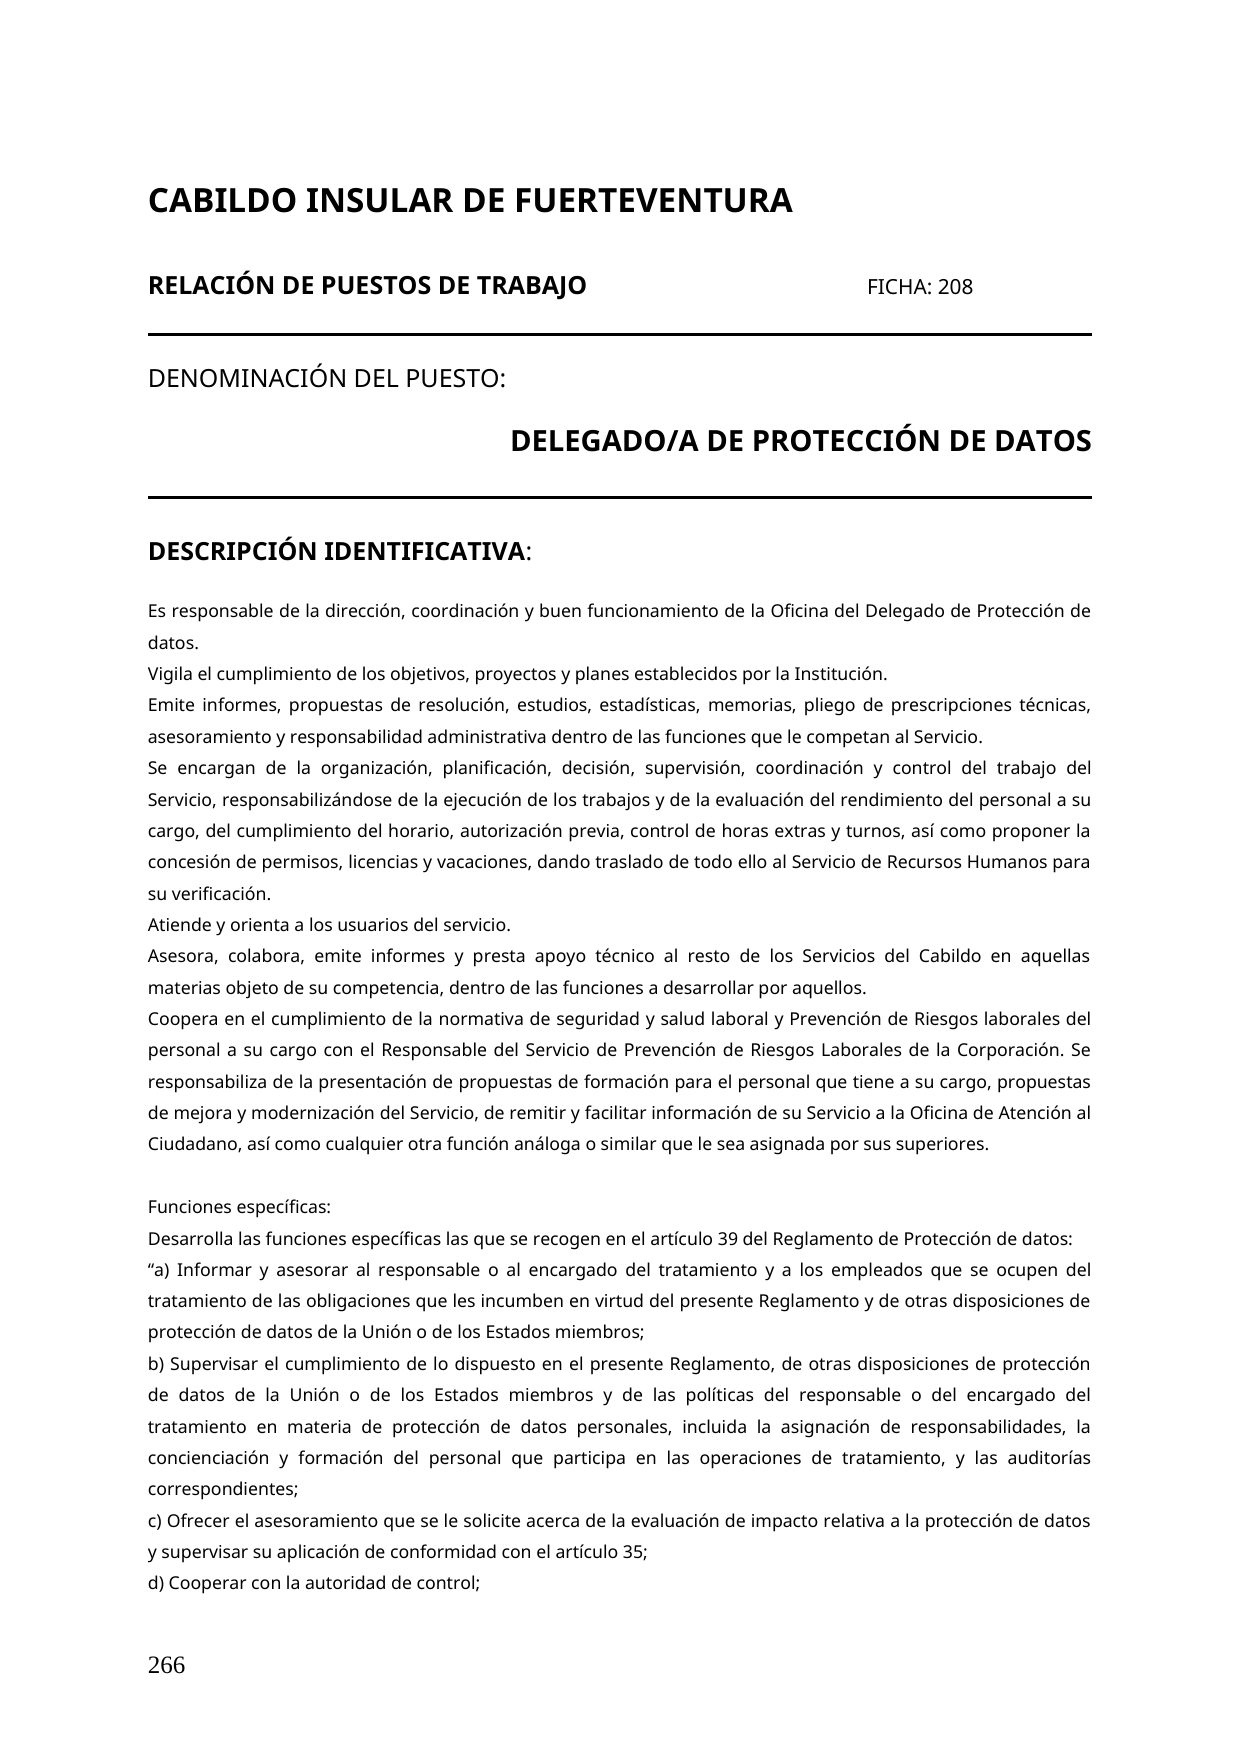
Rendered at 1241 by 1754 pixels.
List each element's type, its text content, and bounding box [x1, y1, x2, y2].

text Funciones específicas: [148, 1194, 1092, 1219]
text Desarrolla las funciones específicas las que se recogen en el artículo 39 del Reglamento de Protección de datos: [148, 1226, 1092, 1250]
text “a) Informar y asesorar al responsable o al encargado del tratamiento y a los empleados que se ocupen del tratamiento de las obligaciones que les incumben en virtud del presente Reglamento y de otras disposiciones de protección de datos de la Unión o de los Estados miembros; [148, 1257, 1092, 1344]
text Coopera en el cumplimiento de la normativa de seguridad y salud laboral y Prevención de Riesgos laborales del personal a su cargo con el Responsable del Servicio de Prevención de Riesgos Laborales de la Corporación. Se responsabiliza de la presentación de propuestas de formación para el personal que tiene a su cargo, propuestas de mejora y modernización del Servicio, de remitir y facilitar información de su Servicio a la Oficina de Atención al Ciudadano, así como cualquier otra función análoga o similar que le sea asignada por sus superiores. [148, 1006, 1092, 1156]
text DESCRIPCIÓN IDENTIFICATIVA: [148, 533, 1092, 567]
text Se encargan de la organización, planificación, decisión, supervisión, coordinación y control del trabajo del Servicio, responsabilizándose de la ejecución de los trabajos y de la evaluación del rendimiento del personal a su cargo, del cumplimiento del horario, autorización previa, control de horas extras y turnos, así como proponer la concesión de permisos, licencias y vacaciones, dando traslado de todo ello al Servicio de Recursos Humanos para su verificación. [148, 756, 1092, 905]
text Vigila el cumplimiento de los objetivos, proyectos y planes establecidos por la Institución. [148, 662, 1092, 686]
text DENOMINACIÓN DEL PUESTO: [148, 361, 1092, 395]
text c) Ofrecer el asesoramiento que se le solicite acerca de la evaluación de impacto relativa a la protección de datos y supervisar su aplicación de conformidad con el artículo 35; [148, 1508, 1092, 1564]
text Atiende y orienta a los usuarios del servicio. [148, 912, 1092, 937]
text DELEGADO/A DE PROTECCIÓN DE DATOS [177, 420, 1092, 459]
text Es responsable de la dirección, coordinación y buen funcionamiento de la Oficina del Delegado de Protección de datos. [148, 599, 1092, 654]
text Asesora, colabora, emite informes y presta apoyo técnico al resto de los Servicios del Cabildo en aquellas materias objeto de su competencia, dentro de las funciones a desarrollar por aquellos. [148, 944, 1092, 999]
text Emite informes, propuestas de resolución, estudios, estadísticas, memorias, pliego de prescripciones técnicas, asesoramiento y responsabilidad administrativa dentro de las funciones que le competan al Servicio. [148, 693, 1092, 748]
text RELACIÓN DE PUESTOS DE TRABAJO FICHA: 208 [148, 268, 1092, 302]
text b) Supervisar el cumplimiento de lo dispuesto en el presente Reglamento, de otras disposiciones de protección de datos de la Unión o de los Estados miembros y de las políticas del responsable o del encargado del tratamiento en materia de protección de datos personales, incluida la asignación de responsabilidades, la concienciación y formación del personal que participa en las operaciones de tratamiento, y las auditorías correspondientes; [148, 1351, 1092, 1501]
text d) Cooperar con la autoridad de control; [148, 1571, 1092, 1595]
text CABILDO INSULAR DE FUERTEVENTURA [148, 177, 1092, 223]
